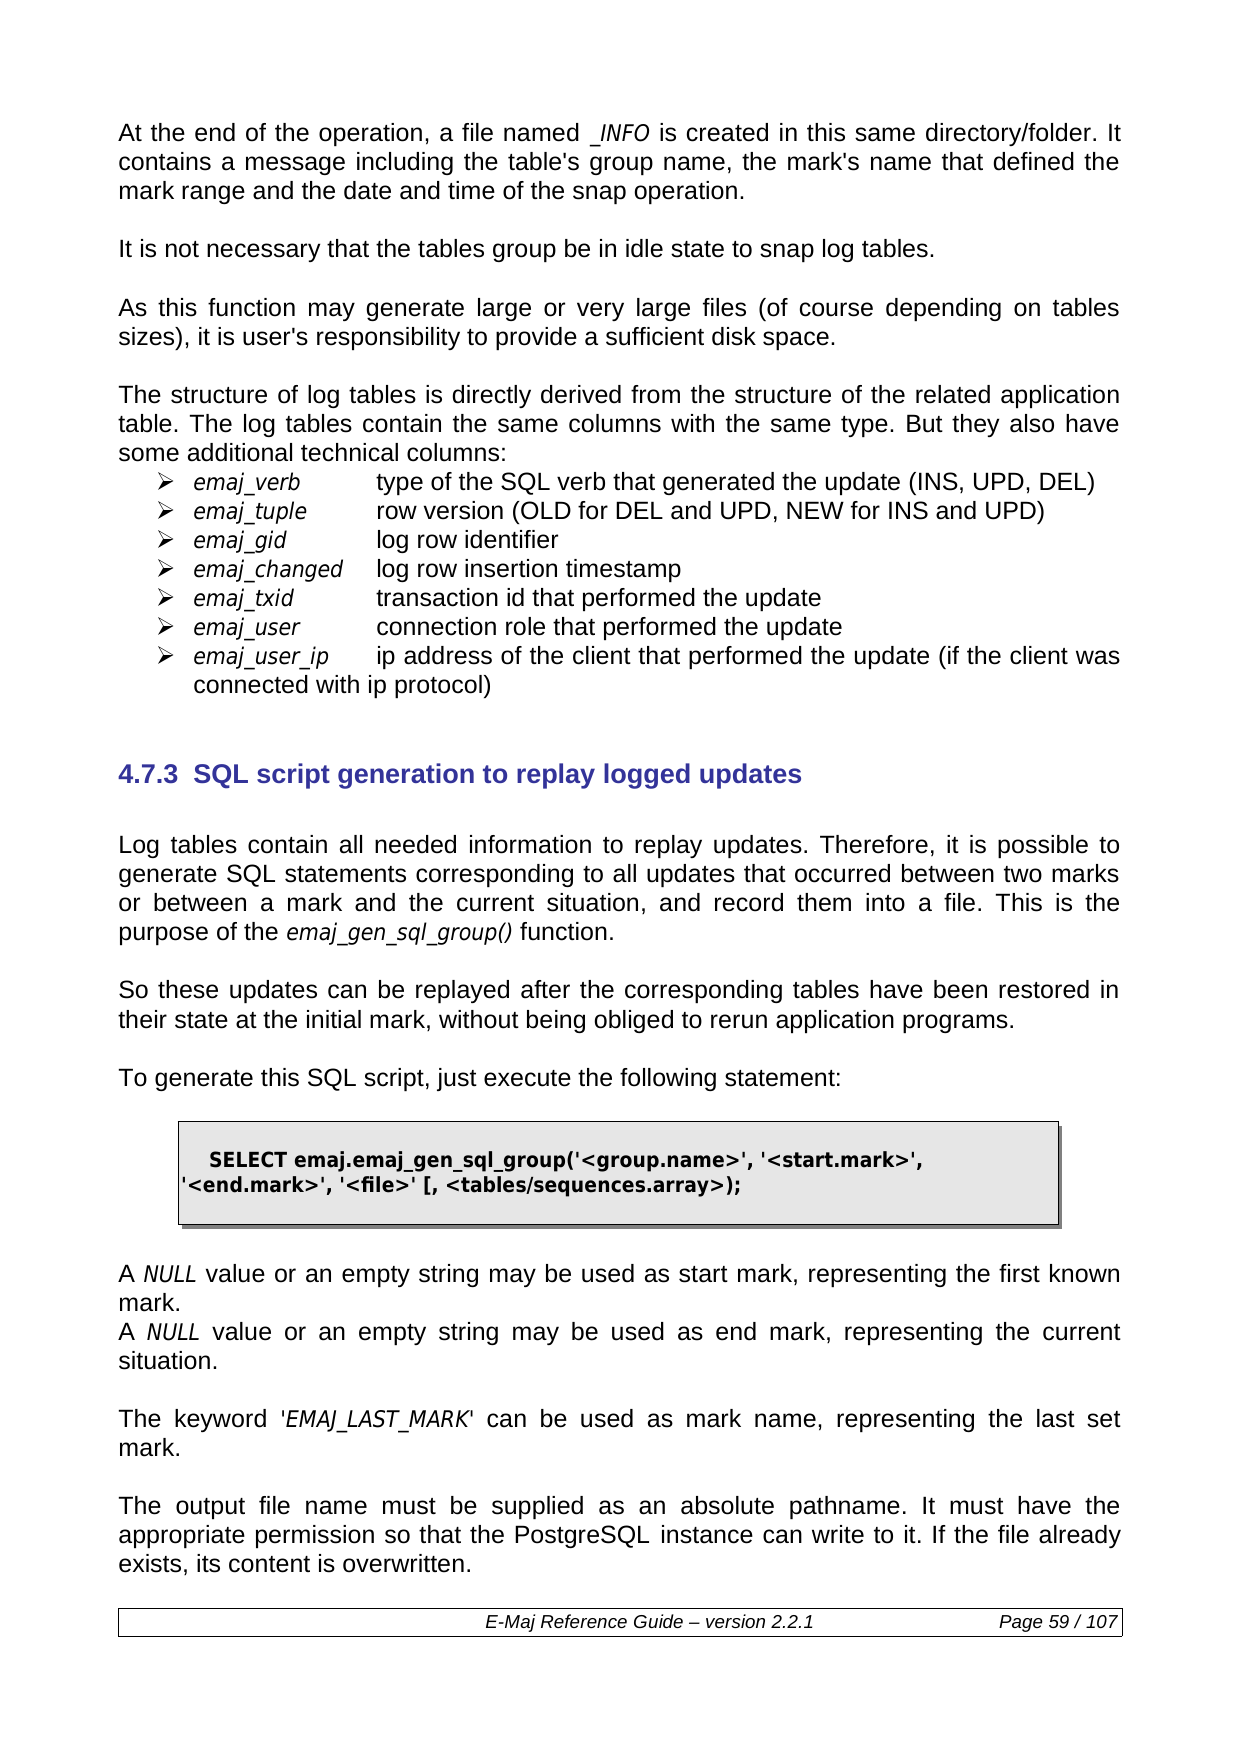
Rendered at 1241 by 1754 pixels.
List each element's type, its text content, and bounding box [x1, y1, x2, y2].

text A NULL value or an empty string may be used as start mark, representing the first known mark. [118, 1258, 1122, 1317]
list emaj_tuple row version (OLD for DEL and UPD, NEW for INS and UPD) [156, 496, 1122, 525]
list emaj_txid transaction id that performed the update [156, 583, 1122, 612]
text At the end of the operation, a file named _INFO is created in this same directory/folder. It contains a message including the table's group name, the mark's name that defined the mark range and the date and time of the snap operation. [118, 118, 1122, 205]
text The structure of log tables is directly derived from the structure of the related application table. The log tables contain the same columns with the same type. But they also have some additional technical columns: [118, 380, 1122, 467]
text The keyword 'EMAJ_LAST_MARK' can be used as mark name, representing the last set mark. [118, 1404, 1122, 1462]
list emaj_user connection role that performed the update [156, 612, 1122, 641]
text As this function may generate large or very large files (of course depending on tables sizes), it is user's responsibility to provide a sufficient disk space. [118, 292, 1122, 351]
list emaj_user_ip ip address of the client that performed the update (if the client was connected with ip protocol) [156, 641, 1122, 699]
text To generate this SQL script, just execute the following statement: [118, 1063, 1122, 1092]
list emaj_changed log row insertion timestamp [156, 554, 1122, 583]
text It is not necessary that the tables group be in idle state to snap log tables. [118, 234, 1122, 263]
subtitle SQL script generation to replay logged updates [118, 757, 1122, 788]
text Log tables contain all needed information to replay updates. Therefore, it is possible to generate SQL statements corresponding to all updates that occurred between two marks or between a mark and the current situation, and record them into a file. This is the purpose of the emaj_gen_sql_group() function. [118, 830, 1122, 946]
text So these updates can be replayed after the corresponding tables have been restored in their state at the initial mark, without being obliged to rerun application programs. [118, 975, 1122, 1033]
text The output file name must be supplied as an absolute pathname. It must have the appropriate permission so that the PostgreSQL instance can write to it. If the file already exists, its content is overwritten. [118, 1491, 1122, 1578]
list emaj_gid log row identifier [156, 525, 1122, 554]
list emaj_verb type of the SQL verb that generated the update (INS, UPD, DEL) [156, 467, 1122, 496]
text SELECT emaj.emaj_gen_sql_group('<group.name>', '<start.mark>', '<end.mark>', '<file>' [, <tables/sequences.array>); [179, 1145, 1058, 1194]
text A NULL value or an empty string may be used as end mark, representing the current situation. [118, 1317, 1122, 1375]
